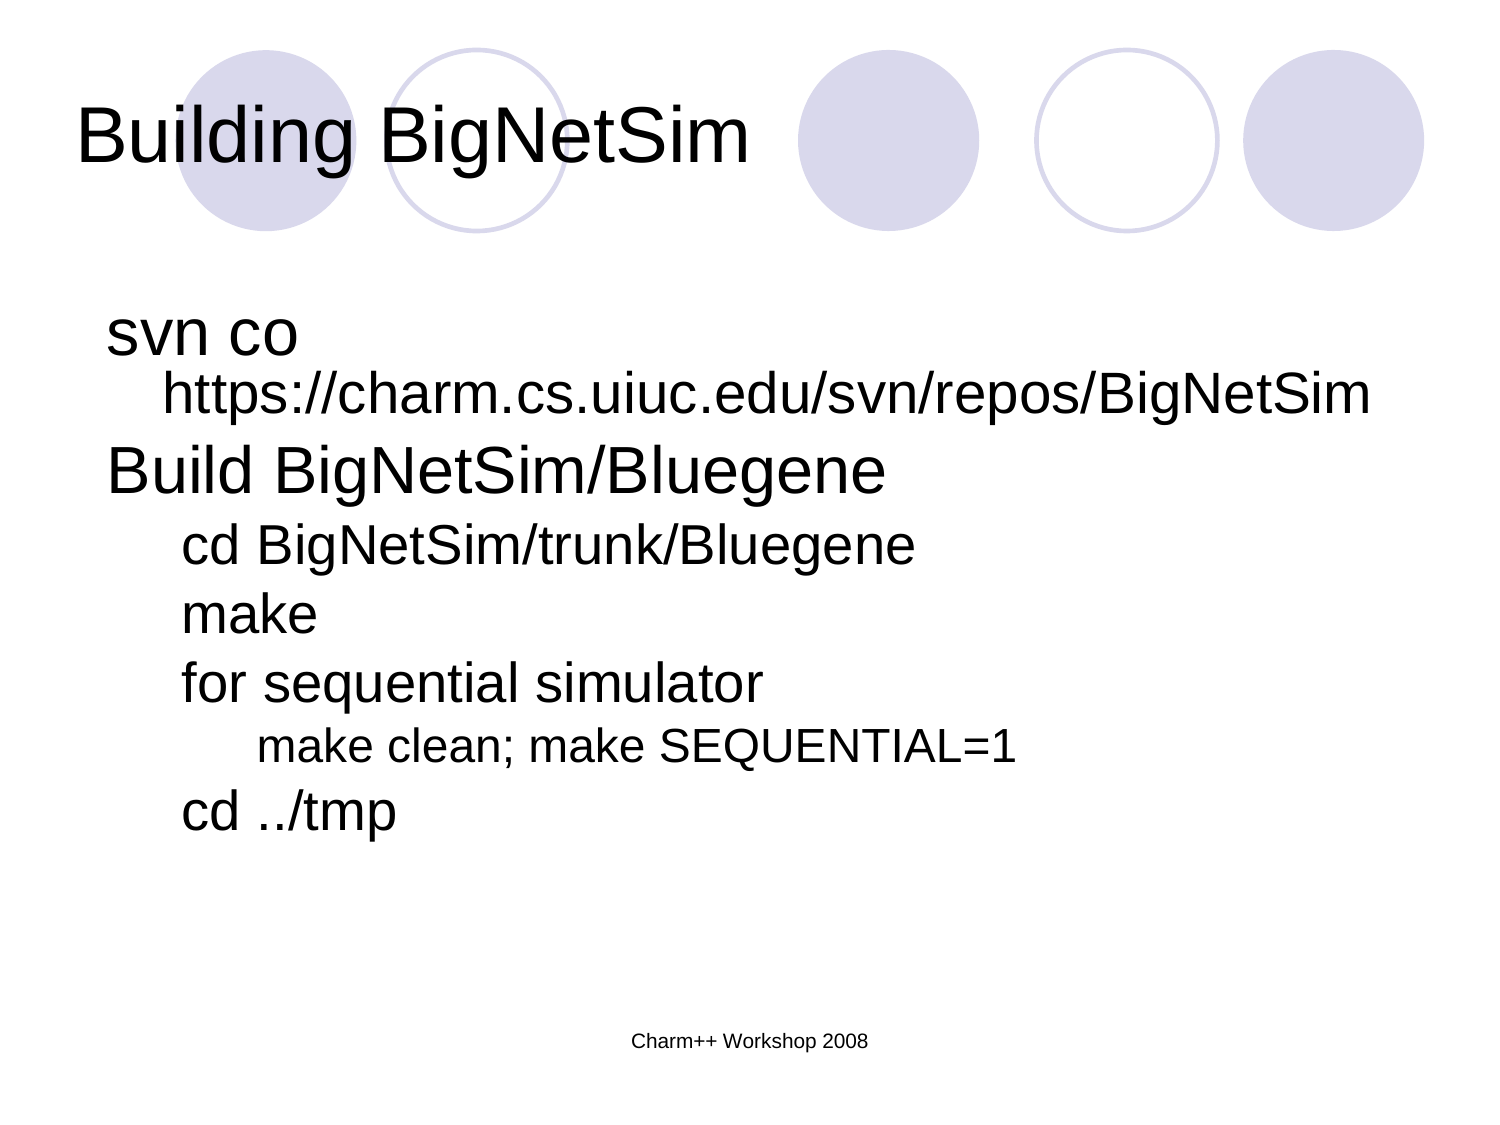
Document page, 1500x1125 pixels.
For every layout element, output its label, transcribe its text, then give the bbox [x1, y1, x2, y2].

title Building BigNetSim [75, 45, 1426, 233]
list svn co https://charm.cs.uiuc.edu/svn/repos/BigNetSim Build BigNetSim/Bluegene cd BigNetSim/trunk/Bluegene make for sequential simulator make clean; make SEQUENTIAL=1 cd ../tmp [106, 303, 1388, 1013]
